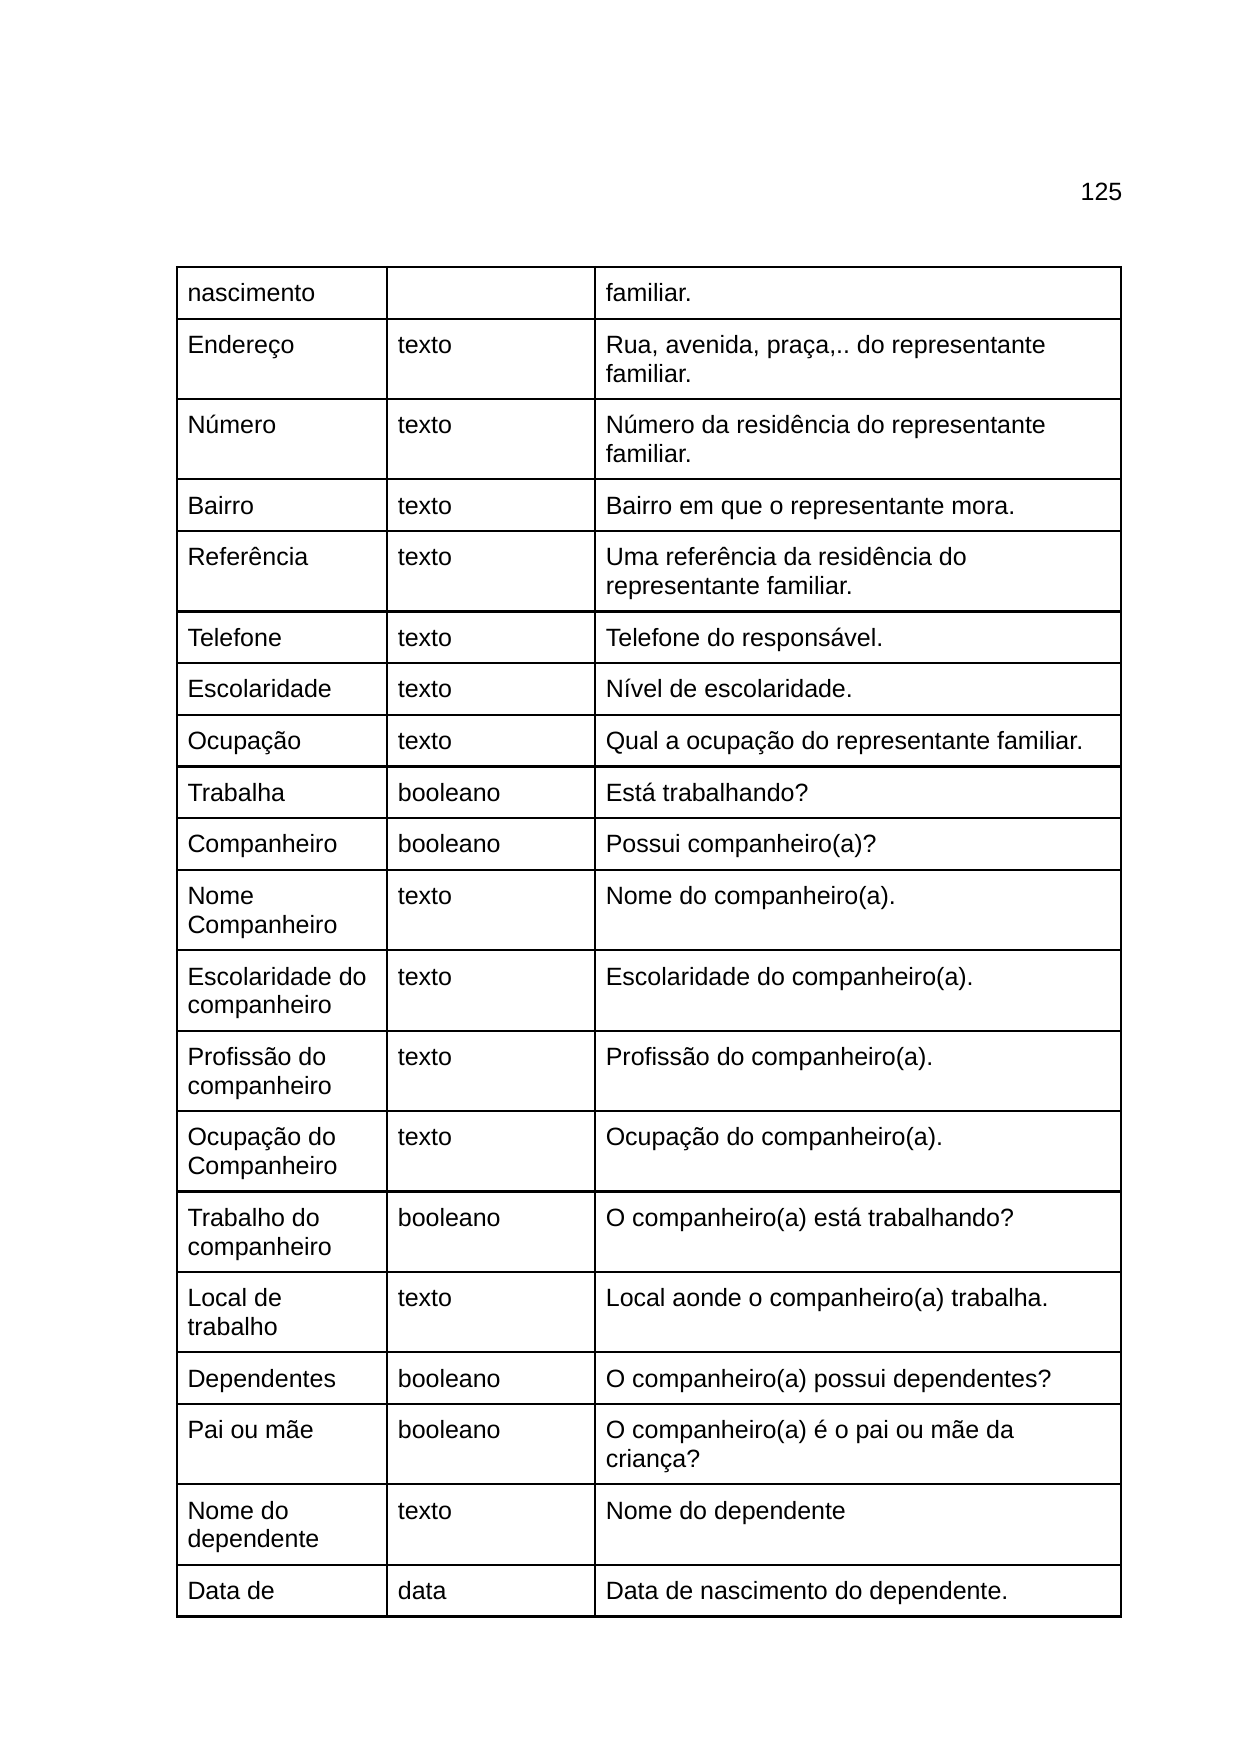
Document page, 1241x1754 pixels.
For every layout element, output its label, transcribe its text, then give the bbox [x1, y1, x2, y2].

table_cell familiar. [596, 268, 1120, 317]
table_cell Data de [178, 1566, 386, 1615]
table_cell Qual a ocupação do representante familiar. [596, 716, 1120, 765]
table_cell Número da residência do representante familiar. [596, 400, 1120, 478]
table_cell O companheiro(a) possui dependentes? [596, 1353, 1120, 1403]
table_cell Número [178, 400, 386, 478]
table_cell booleano [388, 1353, 594, 1403]
table_cell Nome do dependente [596, 1485, 1120, 1564]
table_cell texto [388, 1273, 594, 1351]
table_cell Profissão do companheiro [178, 1032, 386, 1110]
table_cell nascimento [178, 268, 386, 317]
table_cell booleano [388, 1193, 594, 1271]
table_cell texto [388, 400, 594, 478]
table_cell booleano [388, 819, 594, 869]
table_cell Telefone do responsável. [596, 613, 1120, 662]
table_cell Trabalha [178, 768, 386, 817]
table_cell texto [388, 716, 594, 765]
table_cell Nome Companheiro [178, 871, 386, 949]
table_cell Companheiro [178, 819, 386, 869]
table_cell Data de nascimento do dependente. [596, 1566, 1120, 1615]
table_cell texto [388, 871, 594, 949]
table_cell Nome do companheiro(a). [596, 871, 1120, 949]
table_cell Nível de escolaridade. [596, 664, 1120, 714]
table_cell Escolaridade [178, 664, 386, 714]
table_cell Local de trabalho [178, 1273, 386, 1351]
table_cell Profissão do companheiro(a). [596, 1032, 1120, 1110]
table_cell Referência [178, 532, 386, 610]
table_cell Trabalho do companheiro [178, 1193, 386, 1271]
table_cell Ocupação do companheiro(a). [596, 1112, 1120, 1190]
table_cell Rua, avenida, praça,.. do representante familiar. [596, 320, 1120, 398]
table_cell Escolaridade do companheiro(a). [596, 951, 1120, 1029]
table_cell texto [388, 664, 594, 714]
table_cell texto [388, 320, 594, 398]
table_cell Ocupação [178, 716, 386, 765]
table_cell [388, 268, 594, 317]
table_cell Pai ou mãe [178, 1405, 386, 1483]
table_cell booleano [388, 1405, 594, 1483]
table_cell texto [388, 1032, 594, 1110]
table_cell Escolaridade do companheiro [178, 951, 386, 1029]
table_cell Local aonde o companheiro(a) trabalha. [596, 1273, 1120, 1351]
table_cell Bairro em que o representante mora. [596, 480, 1120, 530]
table_cell Endereço [178, 320, 386, 398]
table_cell texto [388, 532, 594, 610]
table_cell Ocupação do Companheiro [178, 1112, 386, 1190]
table_cell Bairro [178, 480, 386, 530]
table_cell Nome do dependente [178, 1485, 386, 1564]
table_cell Telefone [178, 613, 386, 662]
table_cell texto [388, 1485, 594, 1564]
table_cell Está trabalhando? [596, 768, 1120, 817]
table_cell booleano [388, 768, 594, 817]
table_cell data [388, 1566, 594, 1615]
table_cell texto [388, 480, 594, 530]
table_cell Uma referência da residência do representante familiar. [596, 532, 1120, 610]
table_cell O companheiro(a) é o pai ou mãe da criança? [596, 1405, 1120, 1483]
table_cell texto [388, 613, 594, 662]
table_cell Possui companheiro(a)? [596, 819, 1120, 869]
table_cell Dependentes [178, 1353, 386, 1403]
table_cell texto [388, 951, 594, 1029]
table_cell O companheiro(a) está trabalhando? [596, 1193, 1120, 1271]
table_cell texto [388, 1112, 594, 1190]
